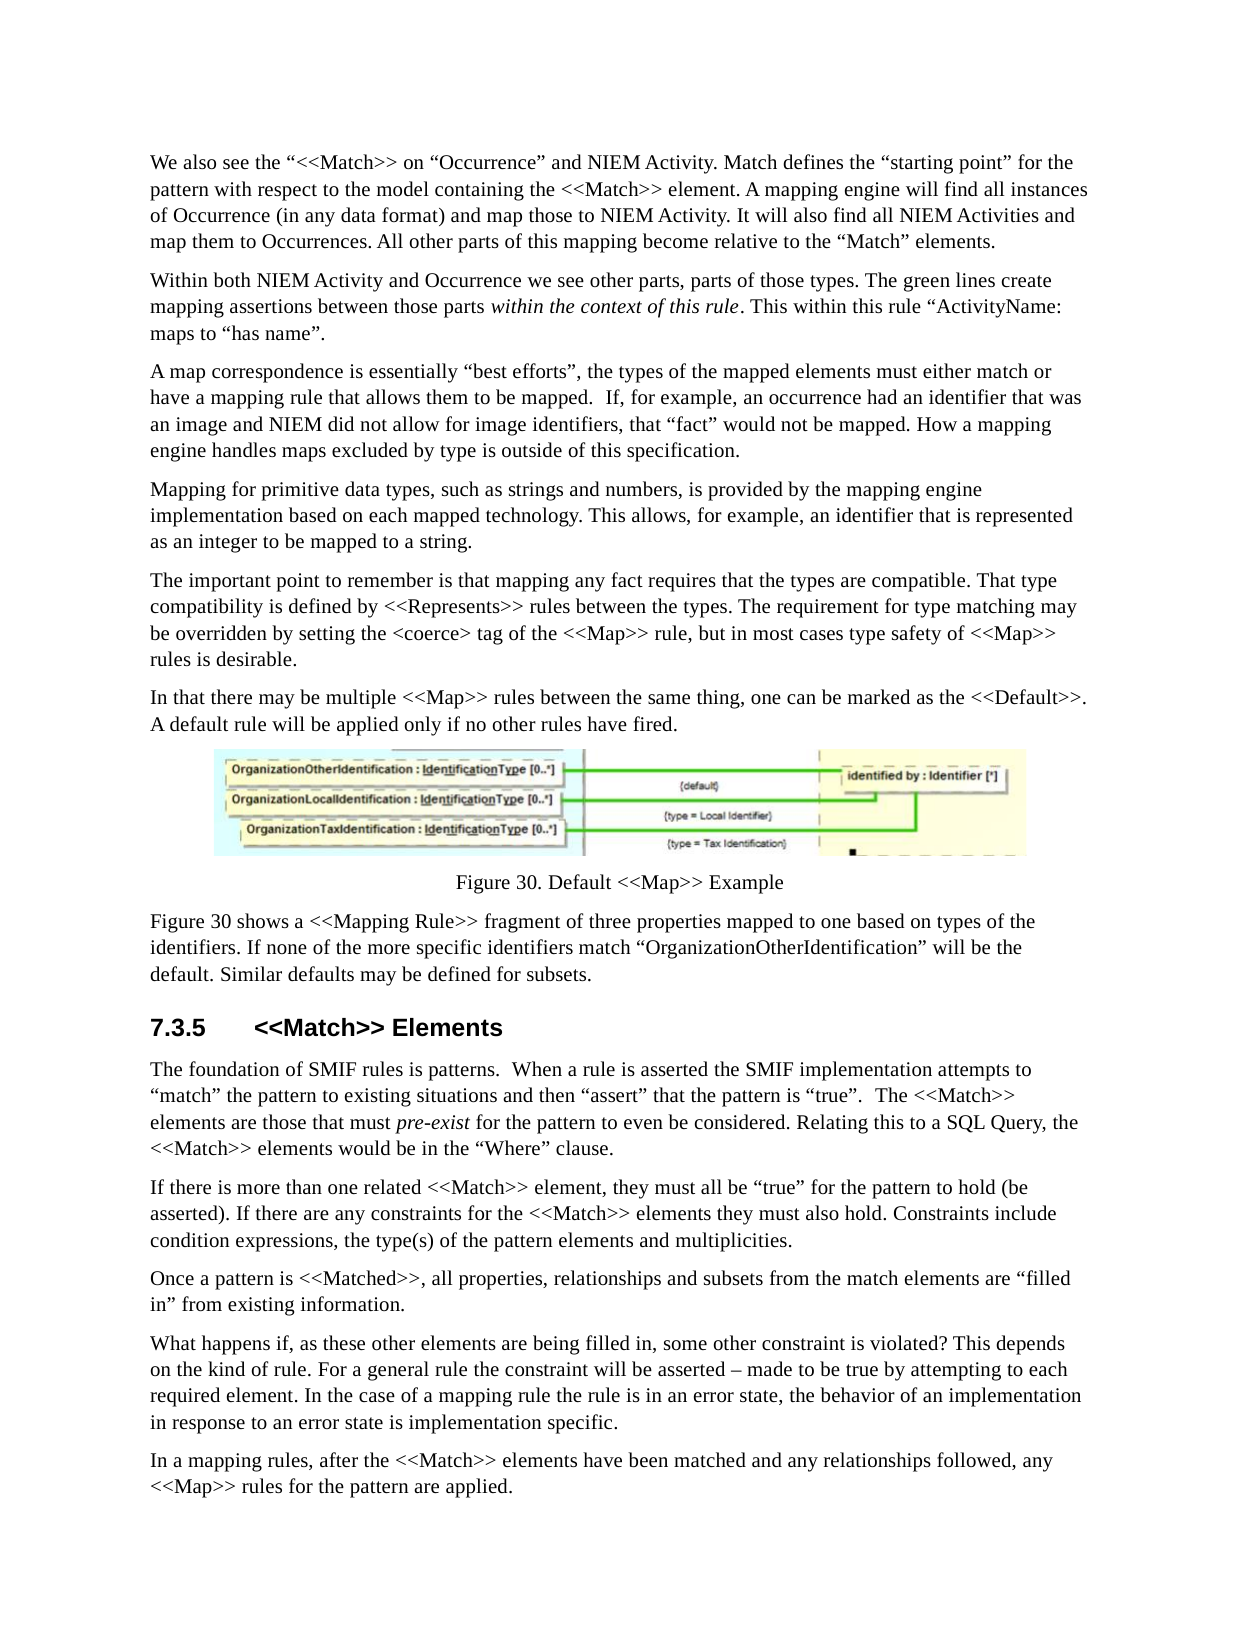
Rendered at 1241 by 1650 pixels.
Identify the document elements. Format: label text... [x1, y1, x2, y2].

text If there is more than one related <<Match>> element, they must all be “true” for the pattern to hold (be asserted). If there are any constraints for the <<Match>> elements they must also hold. Constraints include condition expressions, the type(s) of the pattern elements and multiplicities. [150, 1174, 1090, 1251]
text Figure 30. Default <<Map>> Example [150, 870, 1090, 894]
text We also see the “<<Match>> on “Occurrence” and NIEM Activity. Match defines the “starting point” for the pattern with respect to the model containing the <<Match>> element. A mapping engine will find all instances of Occurrence (in any data format) and map those to NIEM Activity. It will also find all NIEM Activities and map them to Occurrences. All other parts of this mapping become relative to the “Match” elements. [150, 150, 1090, 253]
text What happens if, as these other elements are being filled in, some other constraint is violated? This depends on the kind of rule. For a general rule the constraint will be asserted – made to be true by attempting to each required element. In the case of a mapping rule the rule is in an error state, the behavior of an implementation in response to an error state is implementation specific. [150, 1330, 1090, 1434]
text Once a pattern is <<Matched>>, all properties, relationships and subsets from the match elements are “filled in” from existing information. [150, 1266, 1090, 1316]
text Figure 30 shows a <<Mapping Rule>> fragment of three properties mapped to one based on types of the identifiers. If none of the more specific identifiers match “OrganizationOtherIdentification” will be the default. Similar defaults may be defined for subsets. [150, 908, 1090, 985]
text Within both NIEM Activity and Occurrence we see other parts, parts of those types. The green lines create mapping assertions between those parts within the context of this rule. This within this rule “ActivityName: maps to “has name”. [150, 268, 1090, 344]
subtitle <<Match>> Elements [150, 1013, 1090, 1042]
text A map correspondence is essentially “best efforts”, the types of the mapped elements must either match or have a mapping rule that allows them to be mapped. If, for example, an occurrence had an identifier that was an image and NIEM did not allow for image identifiers, that “fact” would not be mapped. How a mapping engine handles maps excluded by type is outside of this specification. [150, 359, 1090, 462]
picture [213, 749, 1027, 856]
text The important point to remember is that mapping any fact requires that the types are compatible. That type compatibility is defined by <<Represents>> rules between the types. The requirement for type matching may be overridden by setting the <coerce> tag of the <<Map>> rule, but in most cases type safety of <<Map>> rules is desirable. [150, 567, 1090, 671]
text The foundation of SMIF rules is patterns. When a rule is asserted the SMIF implementation attempts to “match” the pattern to existing situations and then “assert” that the pattern is “true”. The <<Match>> elements are those that must pre-exist for the pattern to even be considered. Relating this to a SQL Query, the <<Match>> elements would be in the “Where” clause. [150, 1057, 1090, 1160]
text In a mapping rules, after the <<Match>> elements have been matched and any relationships followed, any <<Map>> rules for the pattern are applied. [150, 1448, 1090, 1498]
text Mapping for primitive data types, such as strings and numbers, is provided by the mapping engine implementation based on each mapped technology. This allows, for example, an identifier that is represented as an integer to be mapped to a string. [150, 476, 1090, 553]
text In that there may be multiple <<Map>> rules between the same thing, one can be marked as the <<Default>>. A default rule will be applied only if no other rules have fired. [150, 685, 1090, 736]
